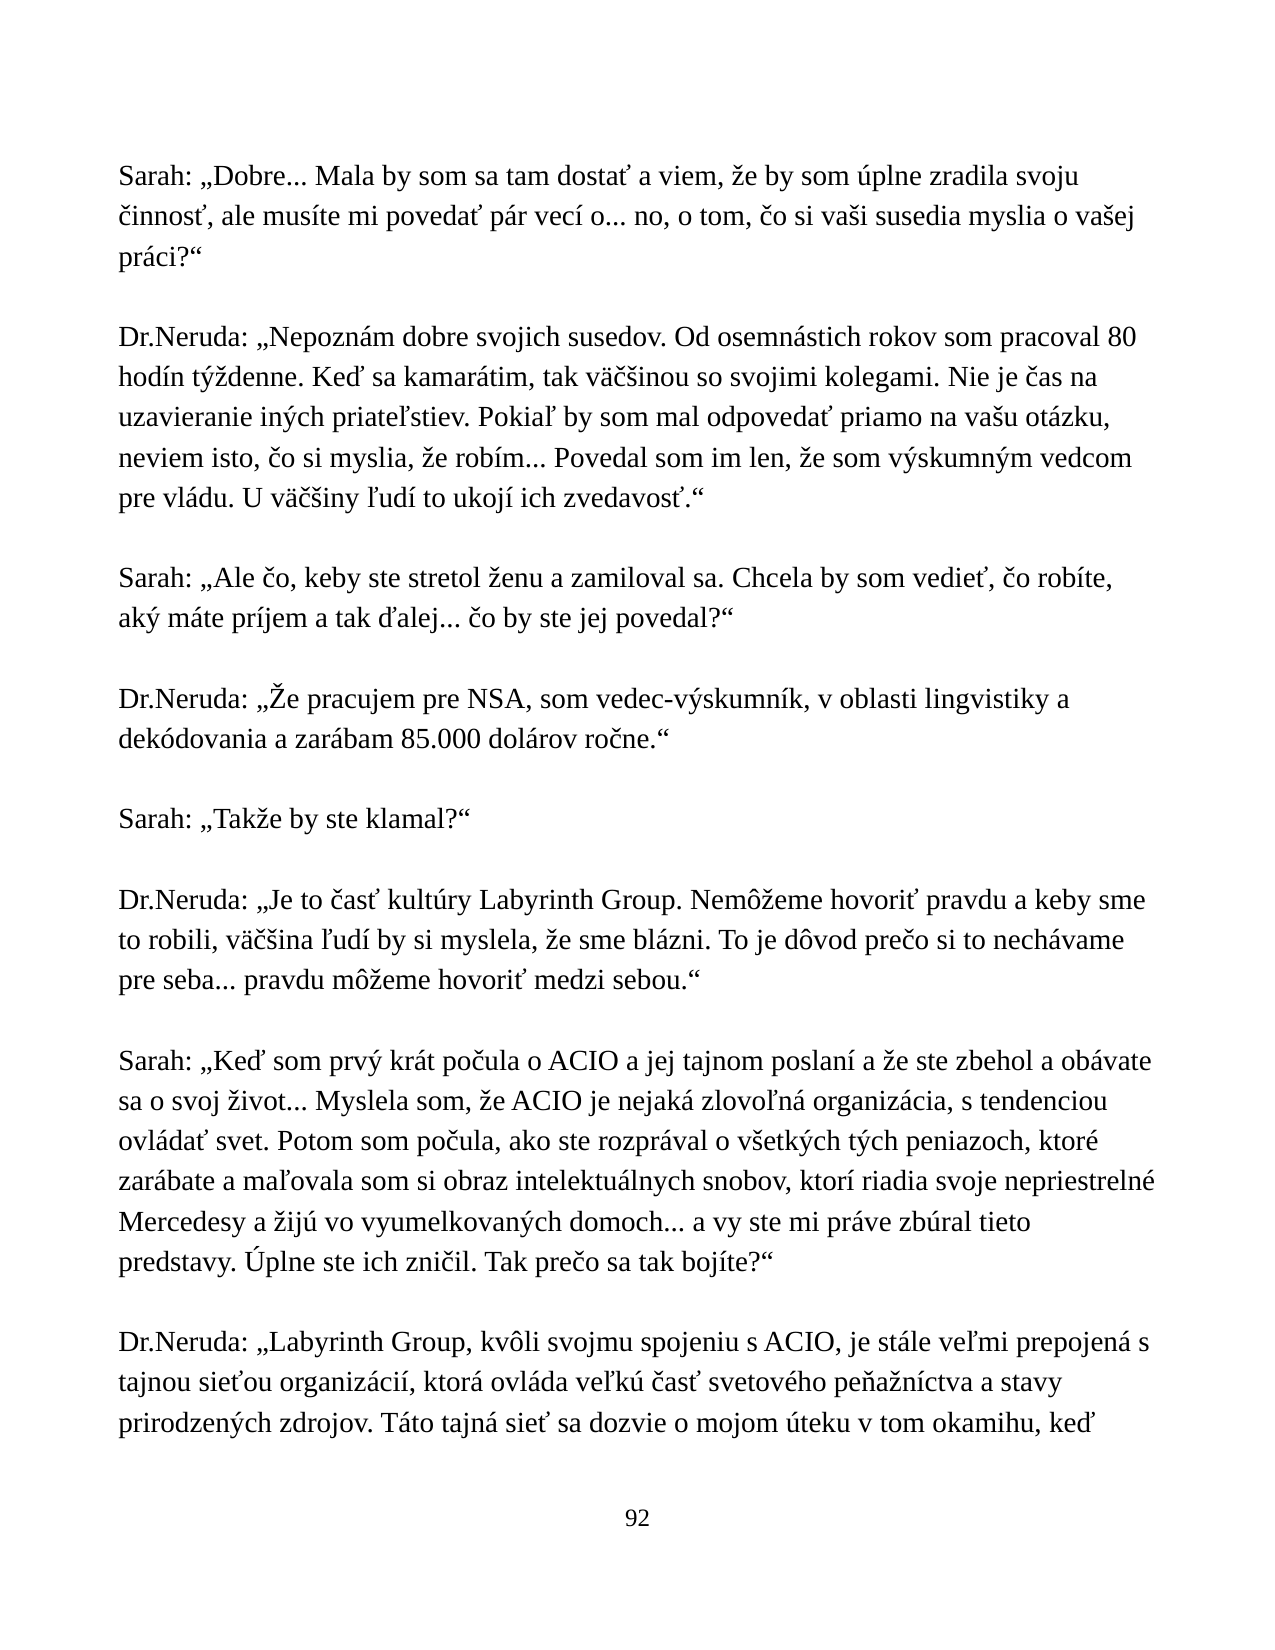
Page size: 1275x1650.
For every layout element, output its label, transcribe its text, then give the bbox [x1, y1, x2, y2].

text Sarah: „Dobre... Mala by som sa tam dostať a viem, že by som úplne zradila svoju činnosť, ale musíte mi povedať pár vecí o... no, o tom, čo si vaši susedia myslia o vašej práci?“ Dr.Neruda: „Nepoznám dobre svojich susedov. Od osemnástich rokov som pracoval 80 hodín týždenne. Keď sa kamarátim, tak väčšinou so svojimi kolegami. Nie je čas na uzavieranie iných priateľstiev. Pokiaľ by som mal odpovedať priamo na vašu otázku, neviem isto, čo si myslia, že robím... Povedal som im len, že som výskumným vedcom pre vládu. U väčšiny ľudí to ukojí ich zvedavosť.“ Sarah: „Ale čo, keby ste stretol ženu a zamiloval sa. Chcela by som vedieť, čo robíte, aký máte príjem a tak ďalej... čo by ste jej povedal?“ Dr.Neruda: „Že pracujem pre NSA, som vedec-výskumník, v oblasti lingvistiky a dekódovania a zarábam 85.000 dolárov ročne.“ Sarah: „Takže by ste klamal?“ Dr.Neruda: „Je to časť kultúry Labyrinth Group. Nemôžeme hovoriť pravdu a keby sme to robili, väčšina ľudí by si myslela, že sme blázni. To je dôvod prečo si to nechávame pre seba... pravdu môžeme hovoriť medzi sebou.“ Sarah: „Keď som prvý krát počula o ACIO a jej tajnom poslaní a že ste zbehol a obávate sa o svoj život... Myslela som, že ACIO je nejaká zlovoľná organizácia, s tendenciou ovládať svet. Potom som počula, ako ste rozprával o všetkých tých peniazoch, ktoré zarábate a maľovala som si obraz intelektuálnych snobov, ktorí riadia svoje nepriestrelné Mercedesy a žijú vo vyumelkovaných domoch... a vy ste mi práve zbúral tieto predstavy. Úplne ste ich zničil. Tak prečo sa tak bojíte?“ Dr.Neruda: „Labyrinth Group, kvôli svojmu spojeniu s ACIO, je stále veľmi prepojená s tajnou sieťou organizácií, ktorá ovláda veľkú časť svetového peňažníctva a stavy prirodzených zdrojov. Táto tajná sieť sa dozvie o mojom úteku v tom okamihu, keď [118, 118, 1157, 1438]
